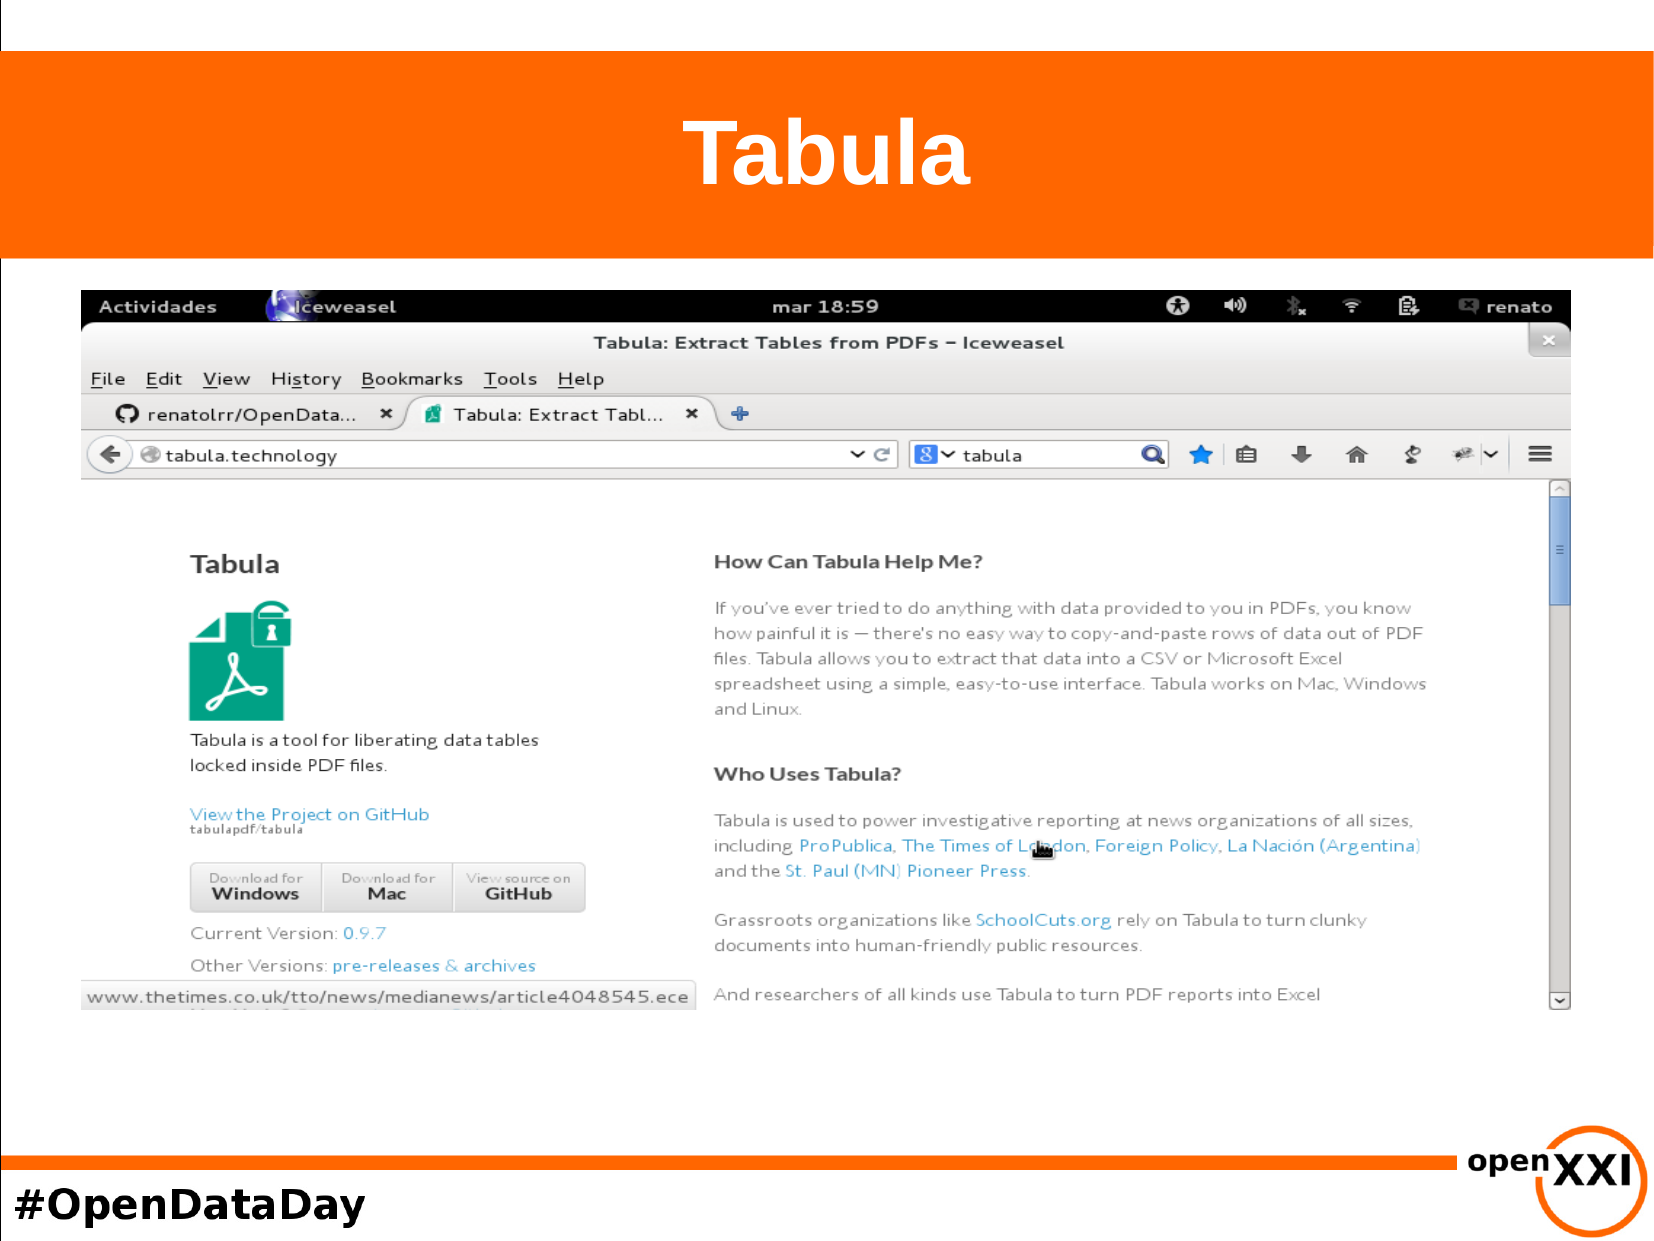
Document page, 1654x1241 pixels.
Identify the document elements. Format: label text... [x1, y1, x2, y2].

picture [0, 0, 1654, 1241]
title Tabula [82, 49, 1571, 257]
